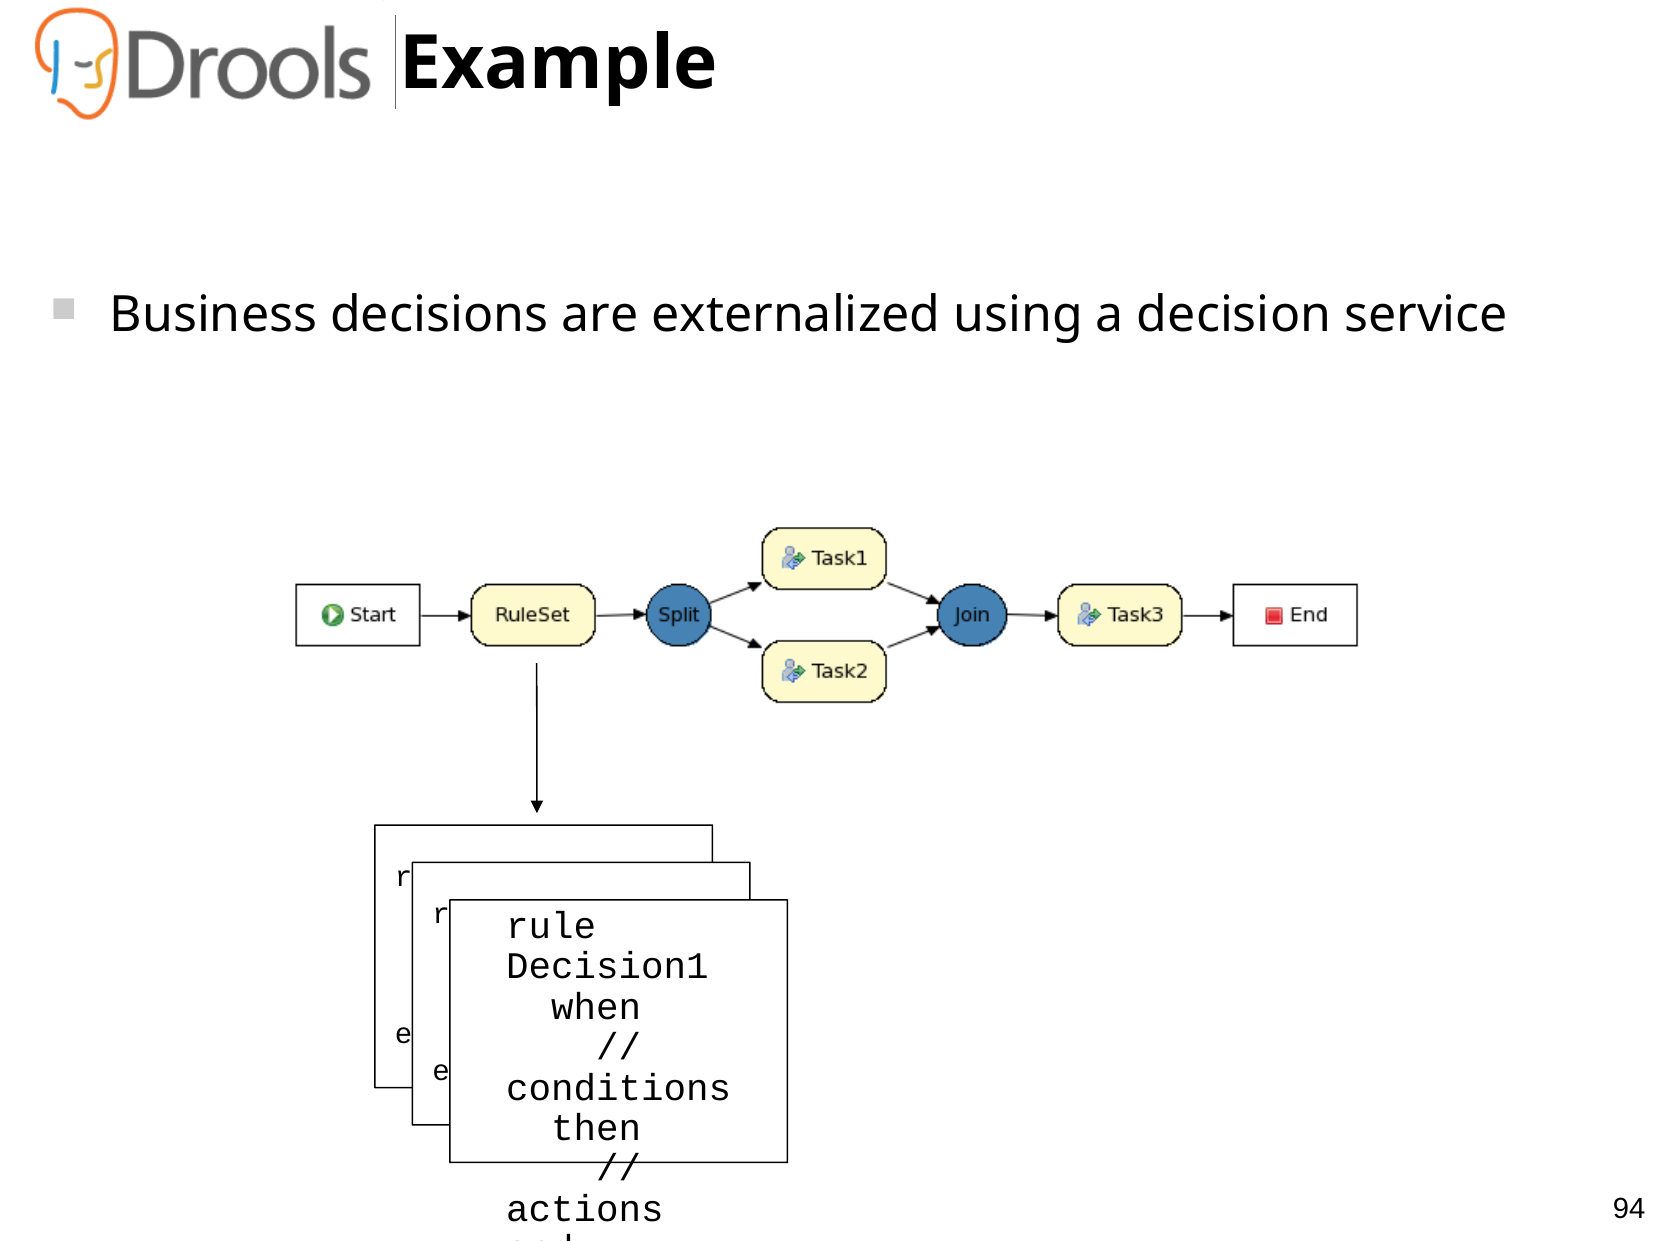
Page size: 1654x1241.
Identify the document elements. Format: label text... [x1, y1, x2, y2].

picture [29, 0, 384, 126]
text_box rule Decision1 when // conditions then // actions end [412, 862, 750, 1125]
text_box rule Decision1 when // conditions then // actions end [374, 825, 713, 1088]
list Business decisions are externalized using a decision service [53, 277, 1575, 1210]
text_box rule Decision1 when // conditions then // actions end [449, 899, 788, 1163]
title Example [399, 0, 1123, 118]
